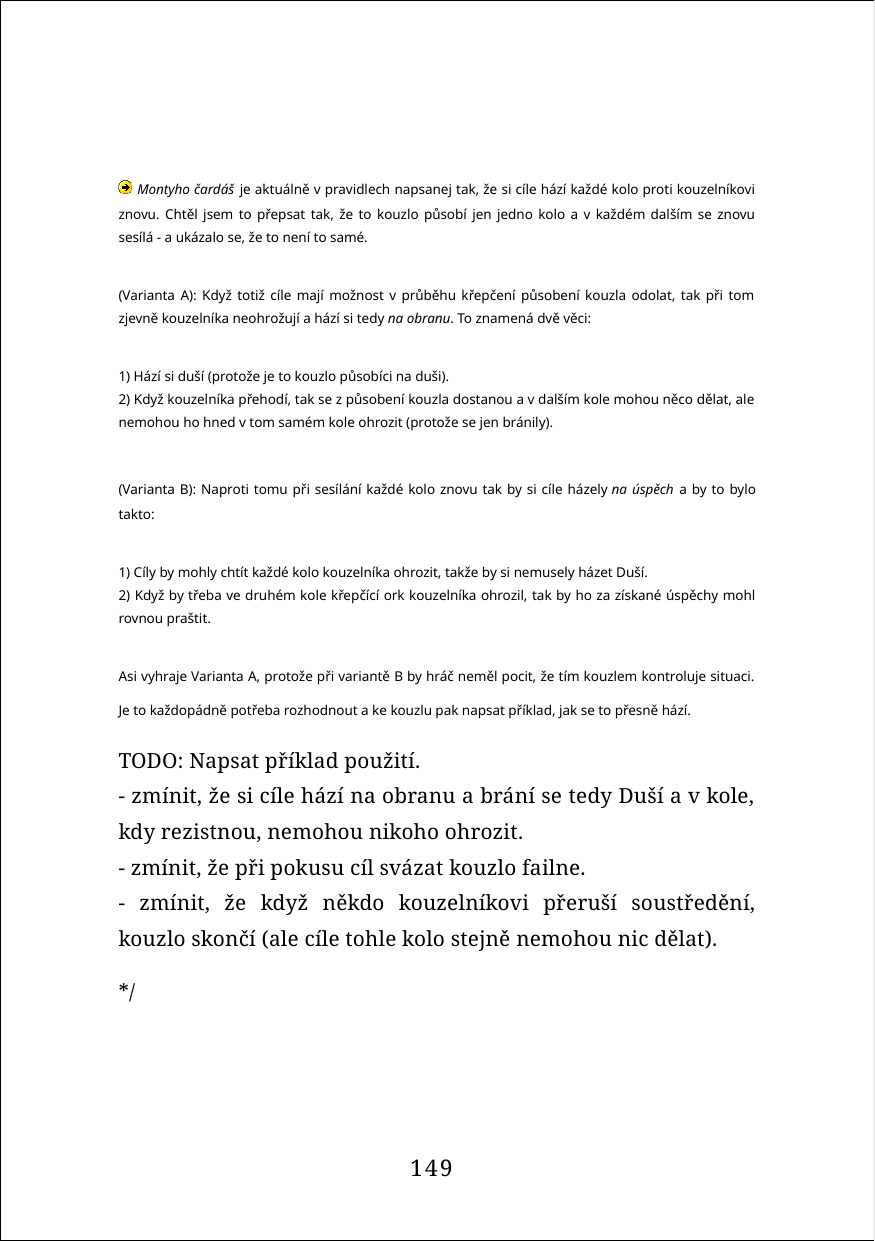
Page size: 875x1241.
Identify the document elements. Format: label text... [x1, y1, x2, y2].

text TODO: Napsat příklad použití. - zmínit, že si cíle hází na obranu a brání se tedy Duší a v kole, kdy rezistnou, nemohou nikoho ohrozit. - zmínit, že při pokusu cíl svázat kouzlo failne. - zmínit, že když někdo kouzelníkovi přeruší soustředění, kouzlo skončí (ale cíle tohle kolo stejně nemohou nic dělat). [118, 746, 756, 952]
text */ [118, 977, 756, 1005]
picture [118, 180, 132, 194]
text Montyho čardáš je aktuálně v pravidlech napsanej tak, že si cíle hází každé kolo proti kouzelníkovi znovu. Chtěl jsem to přepsat tak, že to kouzlo působí jen jedno kolo a v každém dalším se znovu sesílá - a ukázalo se, že to není to samé. (Varianta A): Když totiž cíle mají možnost v průběhu křepčení působení kouzla odolat, tak při tom zjevně kouzelníka neohrožují a hází si tedy na obranu. To znamená dvě věci: 1) Hází si duší (protože je to kouzlo působíci na duši). 2) Když kouzelníka přehodí, tak se z působení kouzla dostanou a v dalším kole mohou něco dělat, ale nemohou ho hned v tom samém kole ohrozit (protože se jen bránily). (Varianta B): Naproti tomu při sesílání každé kolo znovu tak by si cíle házely na úspěch a by to bylo takto: 1) Cíly by mohly chtít každé kolo kouzelníka ohrozit, takže by si nemusely házet Duší. 2) Když by třeba ve druhém kole křepčící ork kouzelníka ohrozil, tak by ho za získané úspěchy mohl rovnou praštit. Asi vyhraje Varianta A, protože při variantě B by hráč neměl pocit, že tím kouzlem kontroluje situaci. Je to každopádně potřeba rozhodnout a ke kouzlu pak napsat příklad, jak se to přesně hází. [118, 172, 756, 721]
